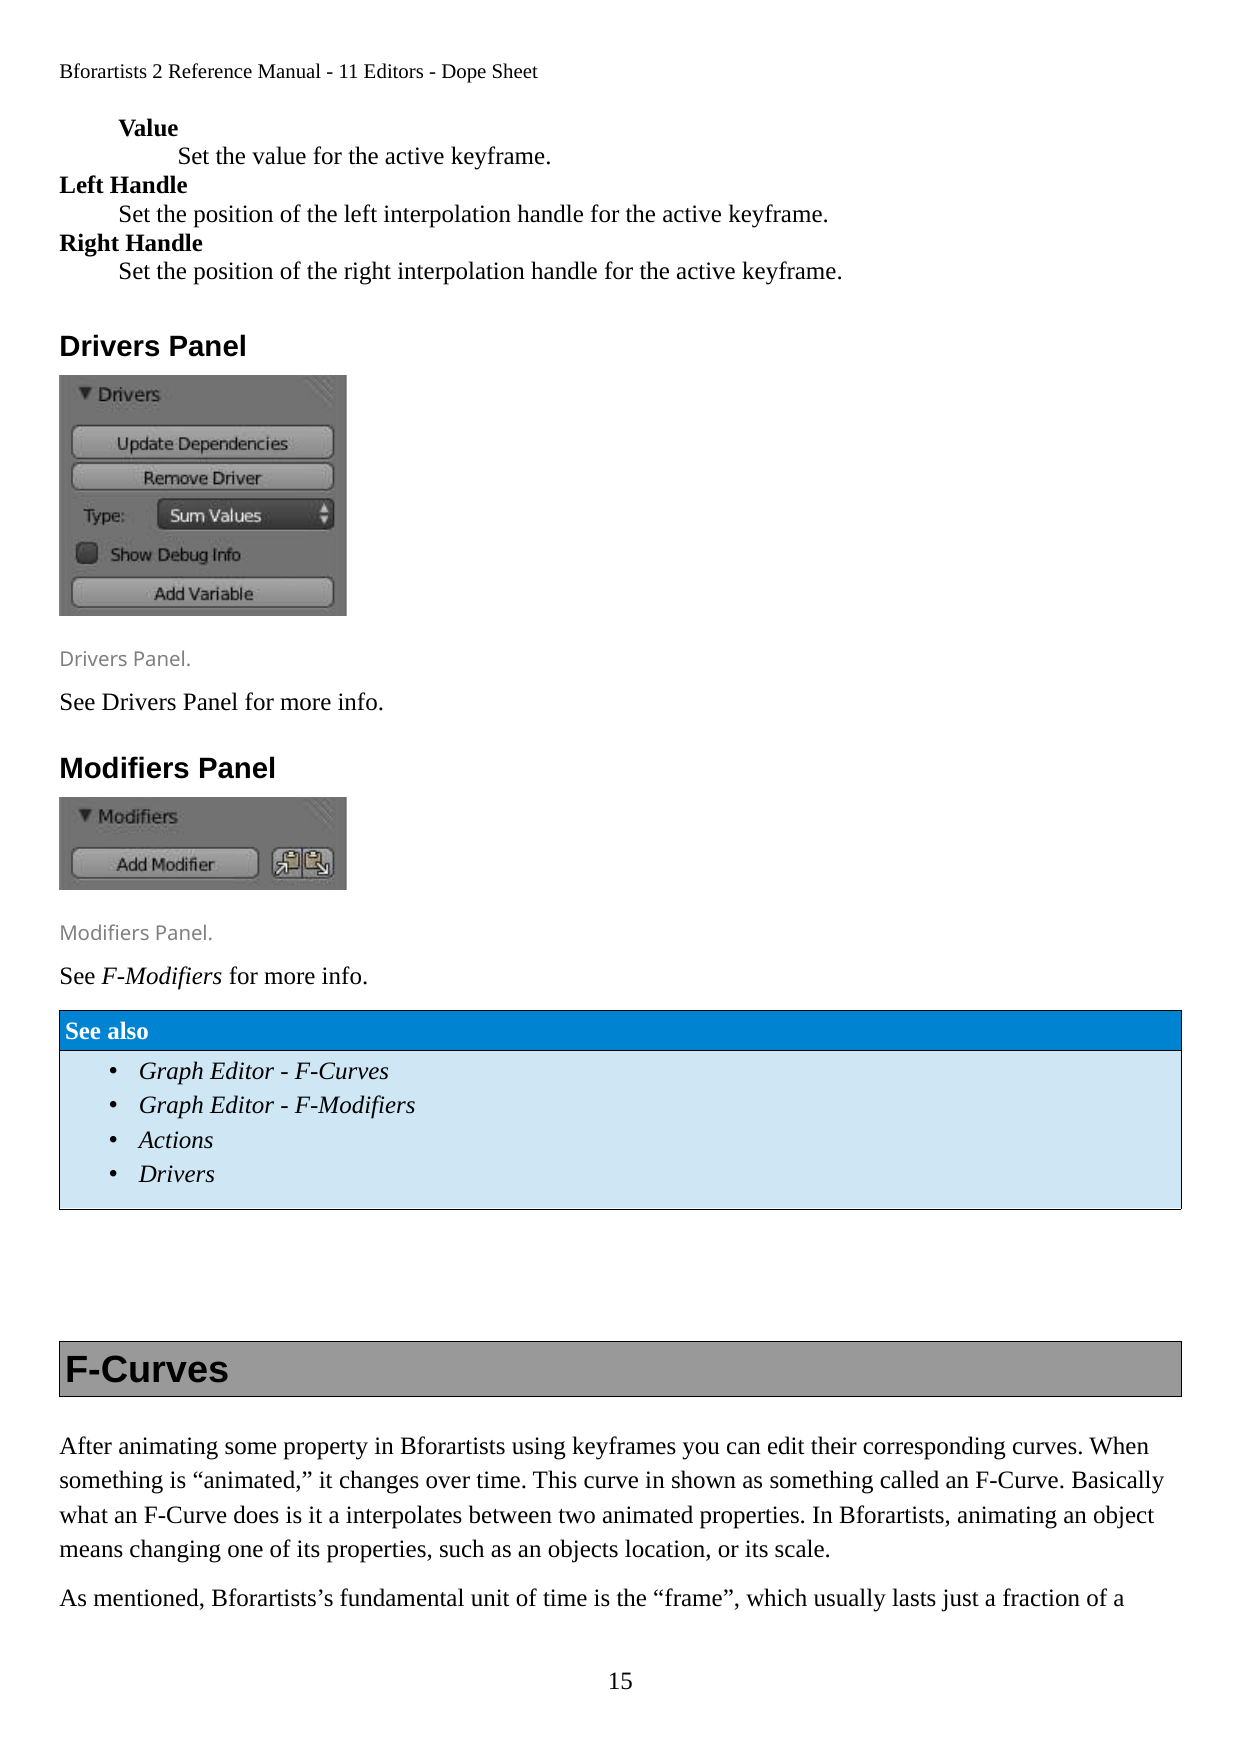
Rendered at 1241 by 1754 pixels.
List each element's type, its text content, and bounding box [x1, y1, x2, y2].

text See F-Modifiers for more info. [59, 961, 1181, 989]
picture [59, 375, 347, 616]
text As mentioned, Bforartists’s fundamental unit of time is the “frame”, which usually lasts just a fraction of a [59, 1583, 1181, 1612]
list Set the position of the left interpolation handle for the active keyframe. [118, 199, 1181, 228]
text See Drivers Panel for more info. [59, 687, 1181, 716]
subtitle Right Handle [59, 228, 1181, 256]
picture [59, 797, 347, 890]
text Drivers Panel. [59, 641, 1181, 673]
subtitle Value [118, 113, 1181, 141]
table_header See also [60, 1011, 1181, 1050]
text After animating some property in Bforartists using keyframes you can edit their corresponding curves. When something is “animated,” it changes over time. This curve in shown as something called an F-Curve. Basically what an F-Curve does is it a interpolates between two animated properties. In Bforartists, animating an object means changing one of its properties, such as an objects location, or its scale. [59, 1431, 1181, 1563]
text Modifiers Panel. [59, 915, 1181, 946]
table_header F-Curves [60, 1342, 1181, 1396]
list Set the value for the active keyframe. [177, 141, 1181, 170]
list Set the position of the right interpolation handle for the active keyframe. [118, 256, 1181, 285]
subtitle Drivers Panel [59, 329, 1181, 363]
table_cell Graph Editor - F-Curves Graph Editor - F-Modifiers Actions Drivers [60, 1051, 1181, 1208]
subtitle Modifiers Panel [59, 751, 1181, 785]
subtitle Left Handle [59, 170, 1181, 199]
